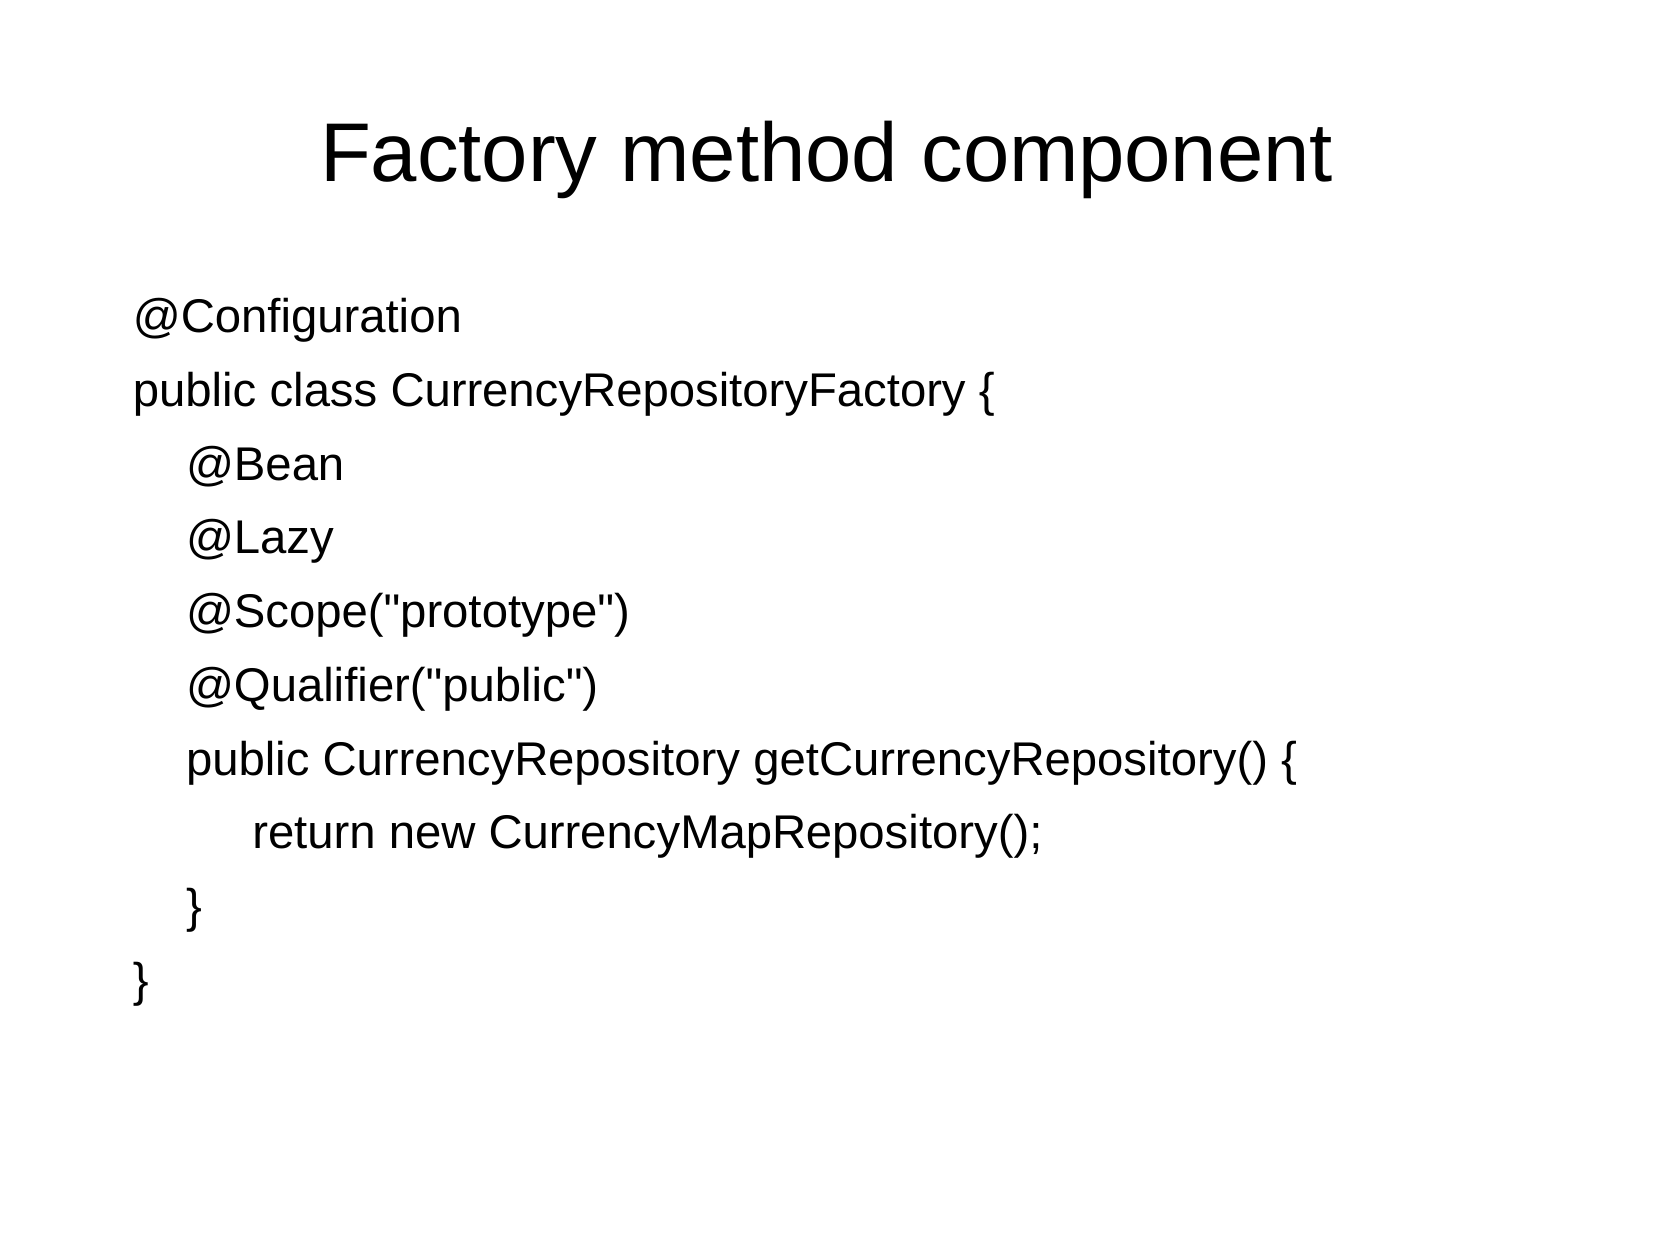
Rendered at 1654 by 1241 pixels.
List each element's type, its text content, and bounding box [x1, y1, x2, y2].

list @Configuration public class CurrencyRepositoryFactory { @Bean @Lazy @Scope("prototype") @Qualifier("public") public CurrencyRepository getCurrencyRepository() { return new CurrencyMapRepository(); } } [82, 290, 1571, 1010]
title Factory method component [82, 49, 1571, 257]
